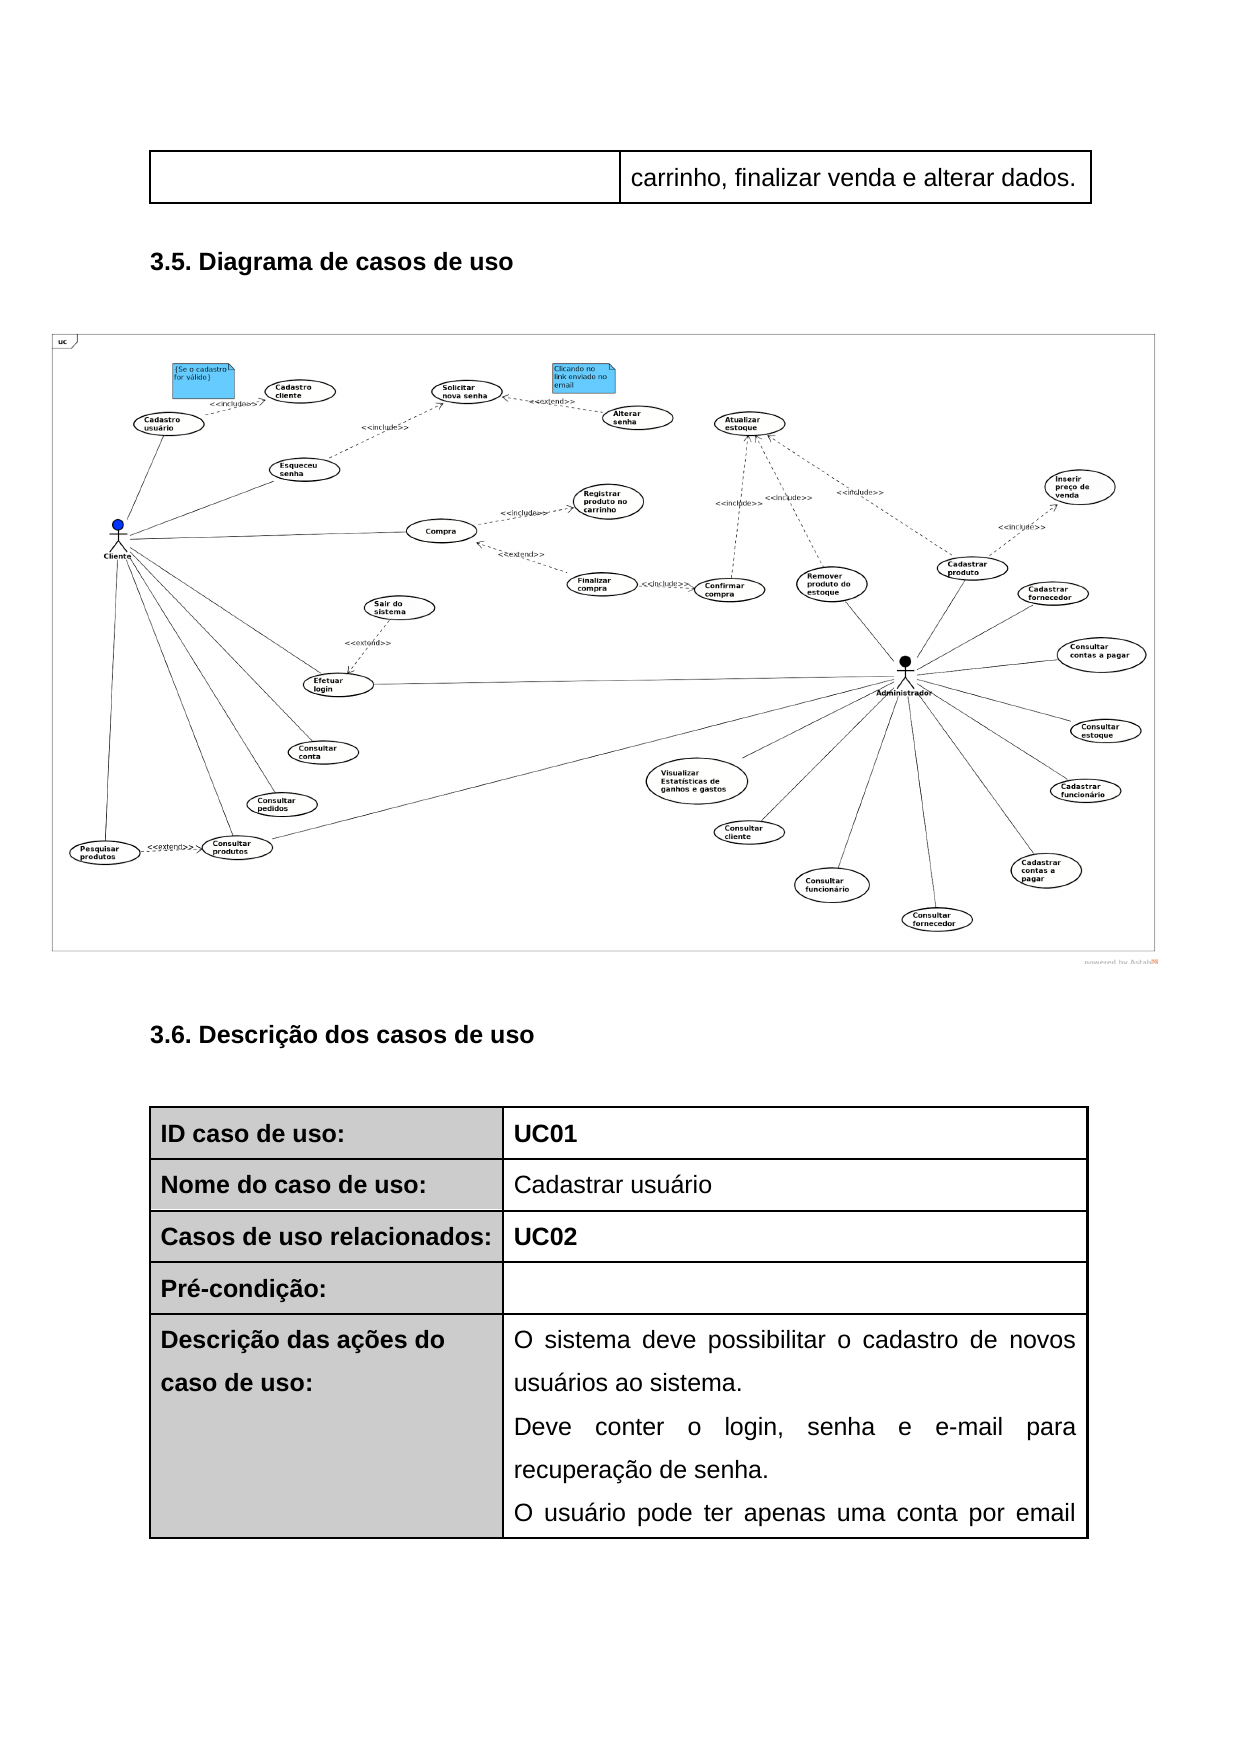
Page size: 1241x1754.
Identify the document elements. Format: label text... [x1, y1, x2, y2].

picture [46, 333, 1160, 964]
table_cell Pré-condição: [151, 1263, 502, 1313]
table_cell O sistema deve possibilitar o cadastro de novos usuários ao sistema. Deve conter o login, senha e e-mail para recuperação de senha. O usuário pode ter apenas uma conta por email [504, 1315, 1086, 1537]
table_cell Nome do caso de uso: [151, 1160, 502, 1209]
table_cell Casos de uso relacionados: [151, 1212, 502, 1261]
text 3.6. Descrição dos casos de uso [150, 1020, 1090, 1049]
table_header ID caso de uso: [151, 1108, 502, 1158]
table_cell [504, 1263, 1086, 1313]
table_cell Cadastrar usuário [504, 1160, 1086, 1209]
table_cell UC02 [504, 1212, 1086, 1261]
table_cell Descrição das ações do caso de uso: [151, 1315, 502, 1537]
text 3.5. Diagrama de casos de uso [150, 247, 1090, 276]
table_cell [151, 152, 619, 202]
table_cell carrinho, finalizar venda e alterar dados. [621, 152, 1090, 202]
table_header UC01 [504, 1108, 1086, 1158]
